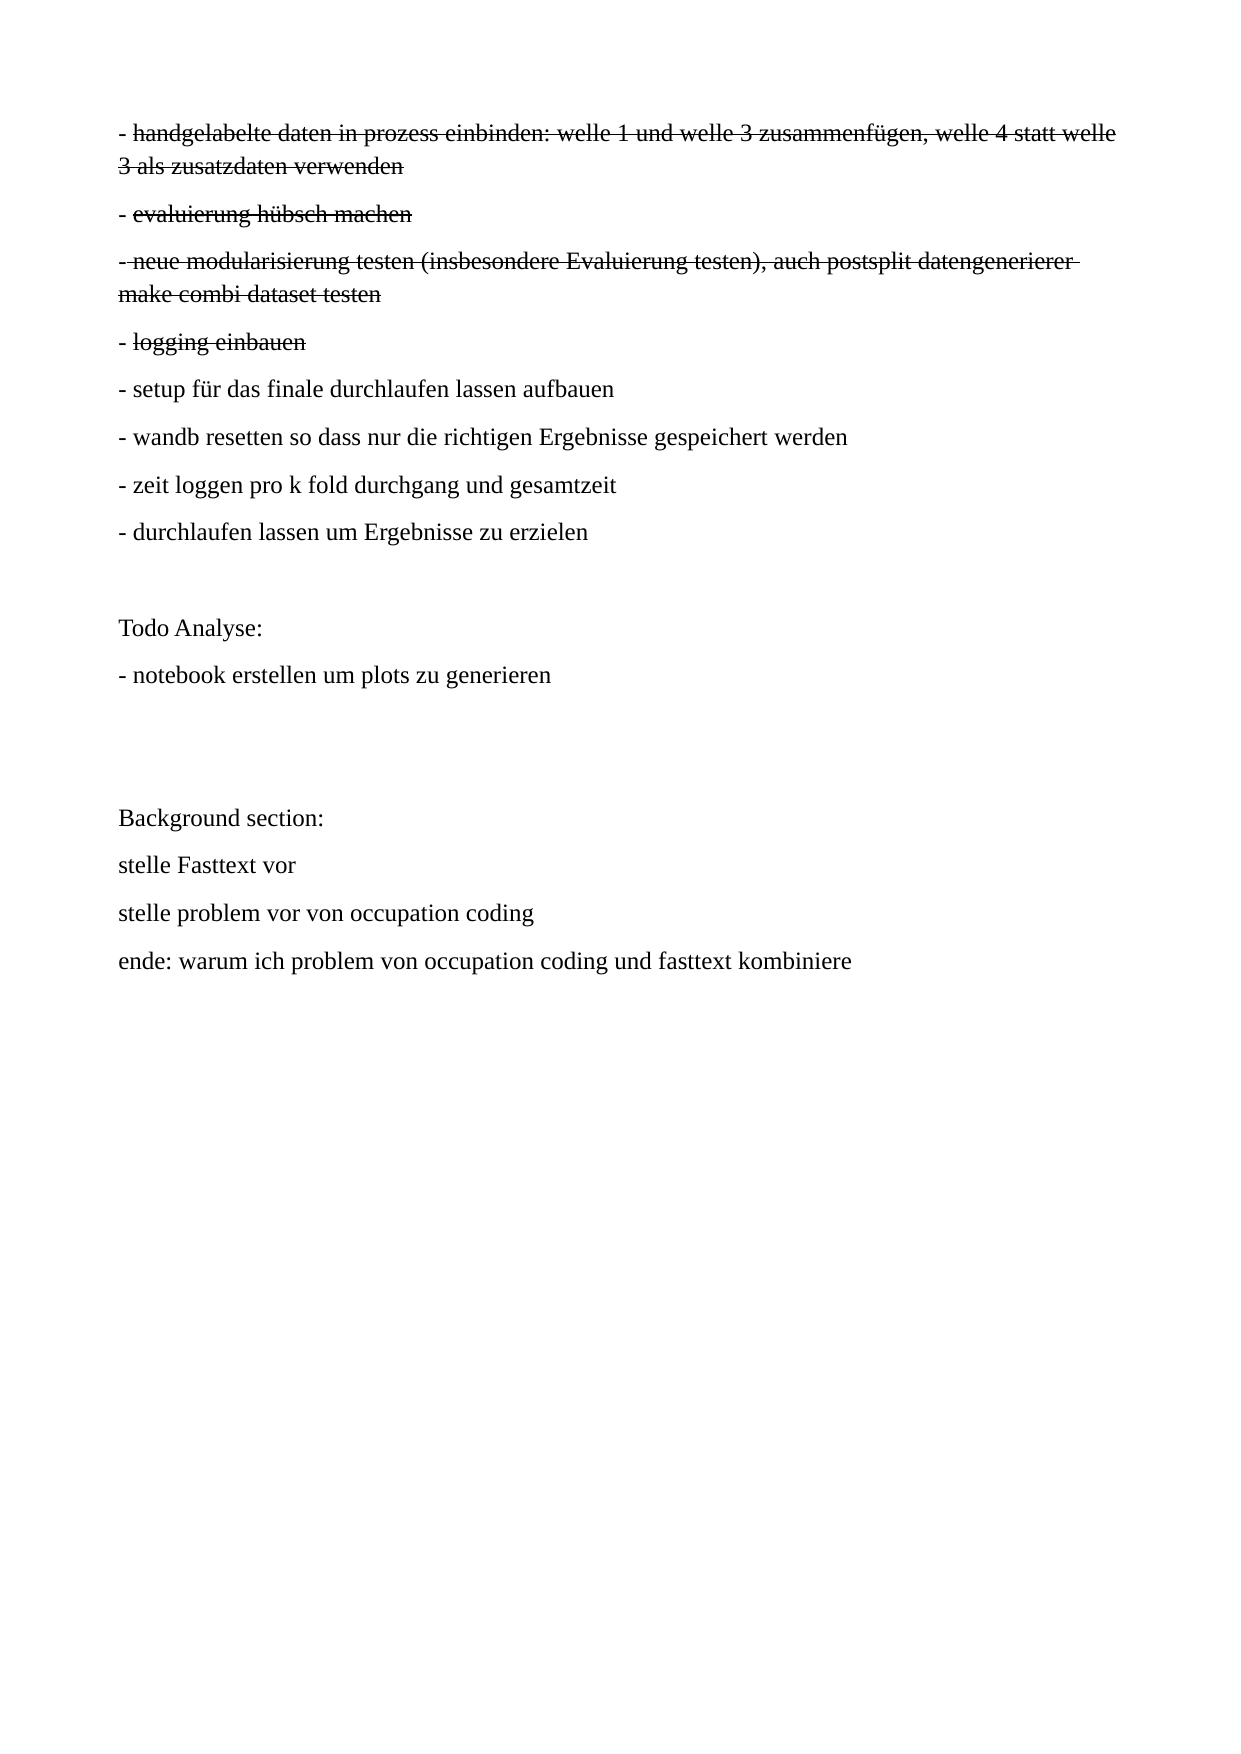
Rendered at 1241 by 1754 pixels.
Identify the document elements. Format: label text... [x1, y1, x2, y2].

text - notebook erstellen um plots zu generieren [118, 660, 1122, 689]
text - handgelabelte daten in prozess einbinden: welle 1 und welle 3 zusammenfügen, welle 4 statt welle 3 als zusatzdaten verwenden [118, 118, 1122, 180]
text - zeit loggen pro k fold durchgang und gesamtzeit [118, 470, 1122, 498]
text ende: warum ich problem von occupation coding und fasttext kombiniere [118, 946, 1122, 974]
text - durchlaufen lassen um Ergebnisse zu erzielen [118, 517, 1122, 546]
text - evaluierung hübsch machen [118, 199, 1122, 227]
text - logging einbauen [118, 327, 1122, 356]
text - setup für das finale durchlaufen lassen aufbauen [118, 374, 1122, 403]
text stelle Fasttext vor [118, 851, 1122, 879]
text Background section: [118, 803, 1122, 832]
text - wandb resetten so dass nur die richtigen Ergebnisse gespeichert werden [118, 422, 1122, 451]
text stelle problem vor von occupation coding [118, 898, 1122, 927]
text - neue modularisierung testen (insbesondere Evaluierung testen), auch postsplit datengenerierer make combi dataset testen [118, 246, 1122, 308]
text Todo Analyse: [118, 613, 1122, 641]
